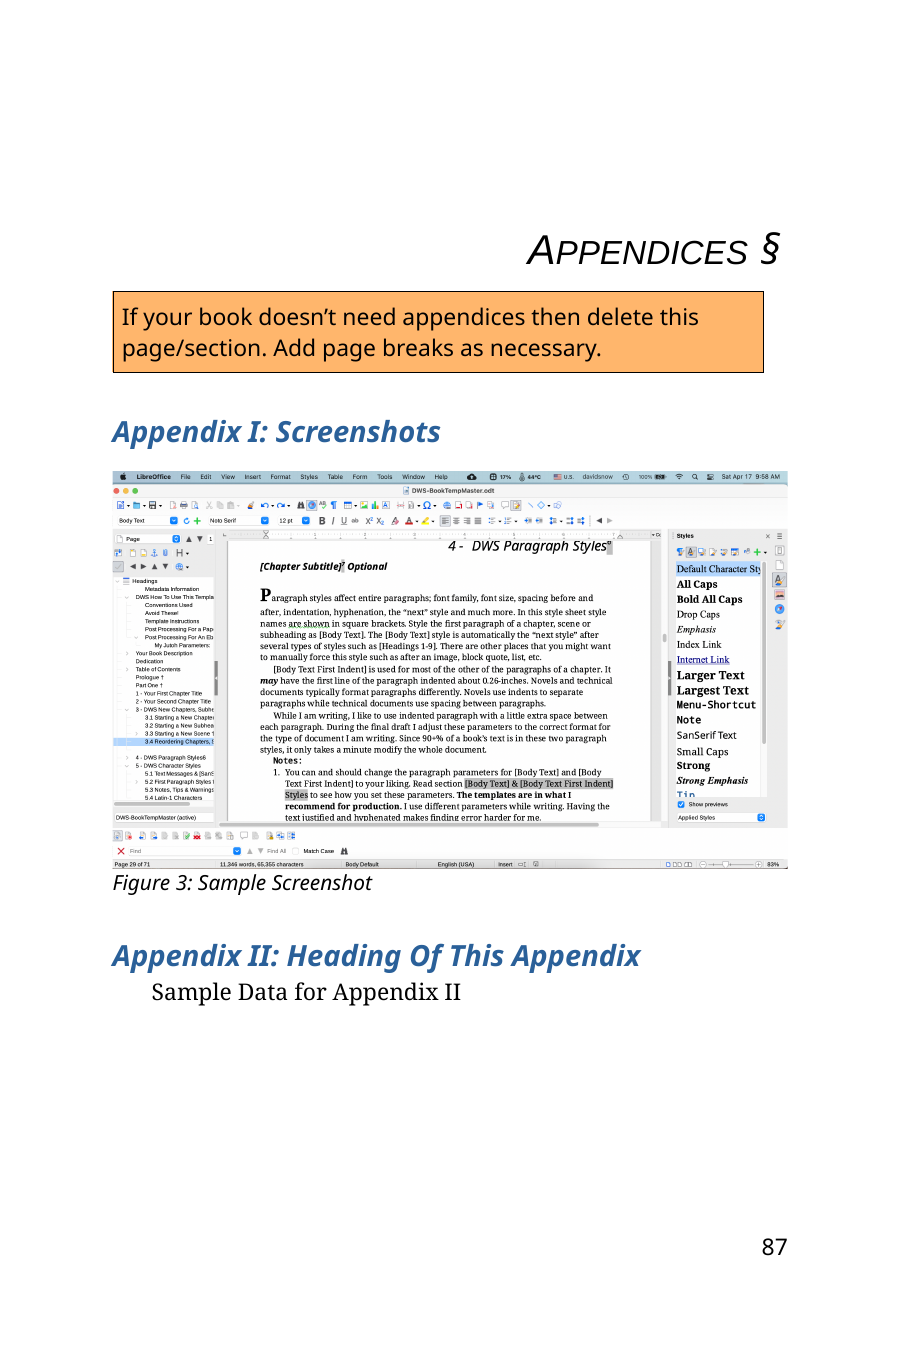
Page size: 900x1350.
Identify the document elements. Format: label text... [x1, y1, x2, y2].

text Figure 3: Sample Screenshot [112, 869, 787, 897]
text If your book doesn’t need appendices then delete this page/section. Add page breaks as necessary. [114, 292, 763, 372]
subtitle Appendices § [112, 217, 787, 279]
subtitle Appendix I: Screenshots [112, 411, 787, 451]
picture [112, 471, 788, 869]
subtitle Appendix II: Heading of this appendix [112, 936, 787, 975]
text Sample Data for Appendix II [112, 975, 787, 1007]
